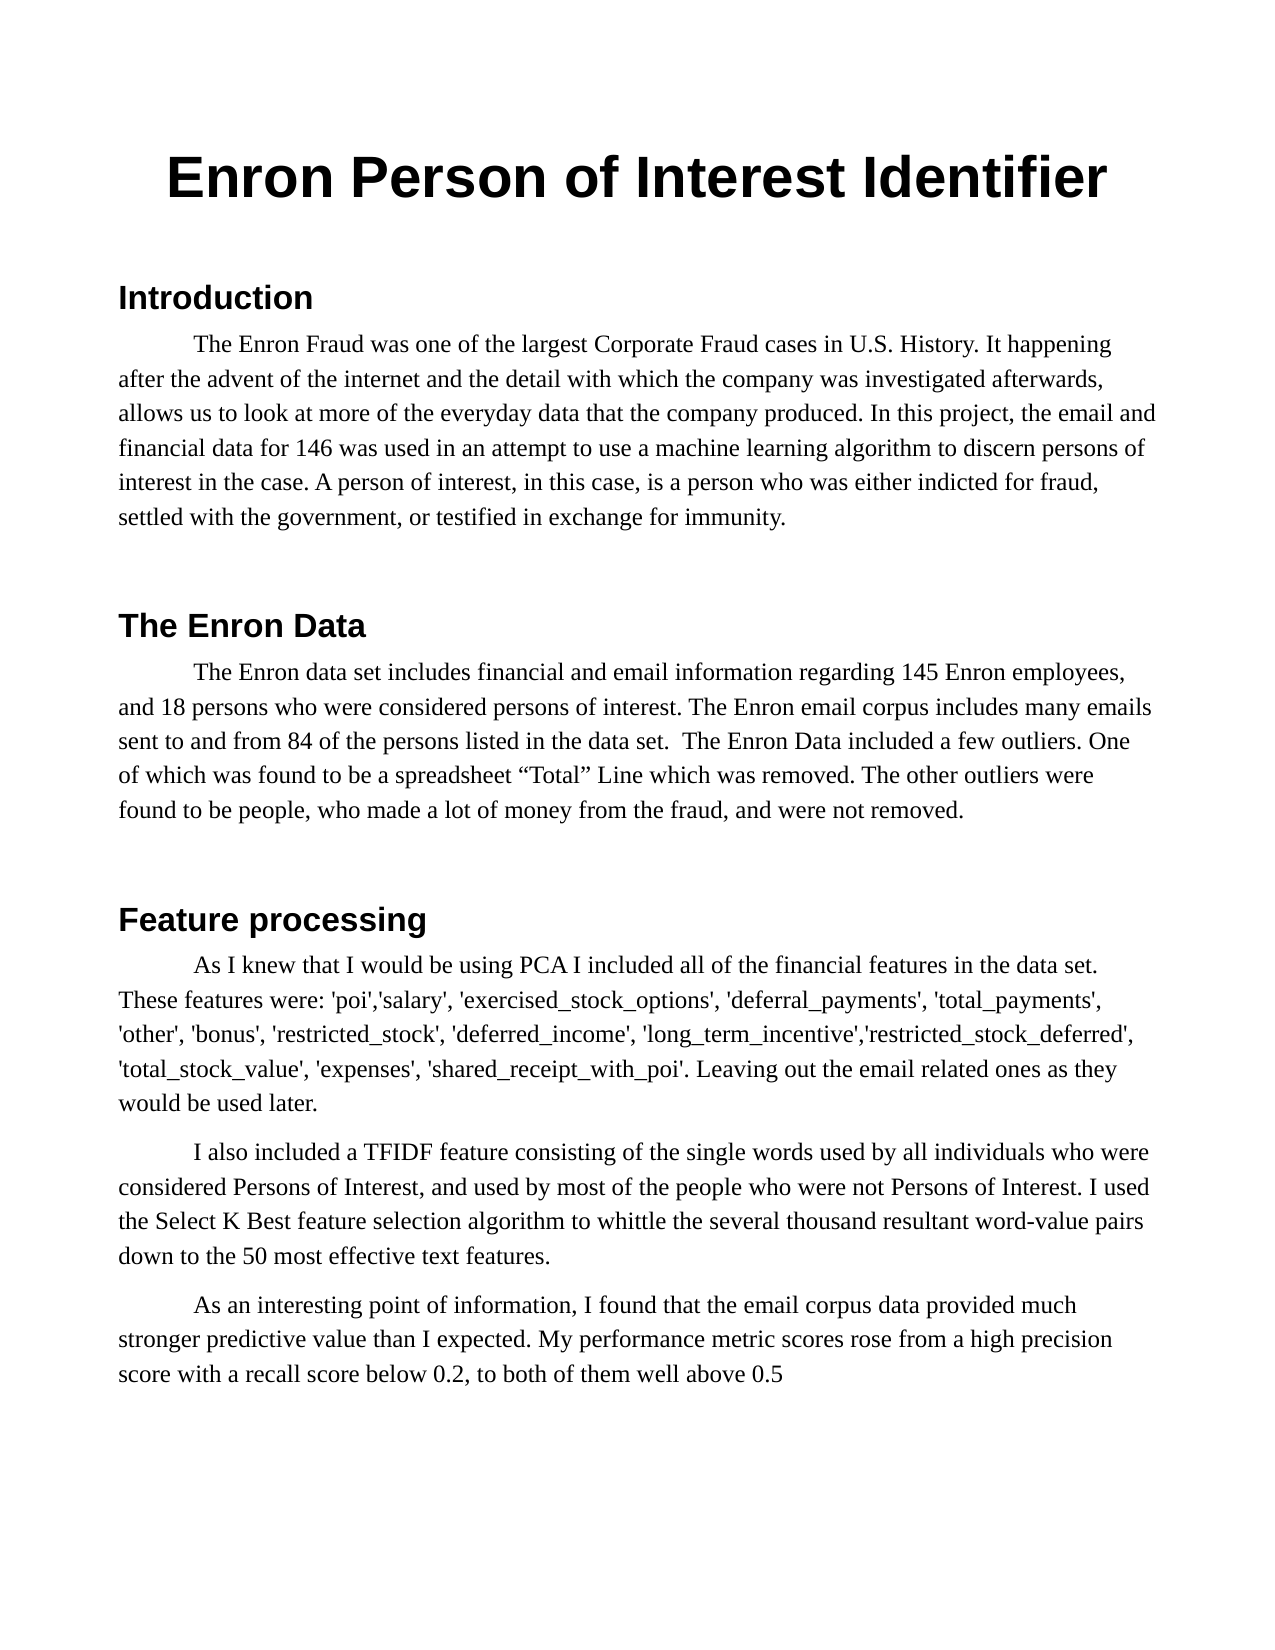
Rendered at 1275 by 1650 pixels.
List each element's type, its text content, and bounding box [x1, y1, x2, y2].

text As an interesting point of information, I found that the email corpus data provided much stronger predictive value than I expected. My performance metric scores rose from a high precision score with a recall score below 0.2, to both of them well above 0.5 [118, 1290, 1157, 1388]
subtitle Introduction [118, 278, 1157, 317]
subtitle Feature processing [118, 899, 1157, 938]
text As I knew that I would be using PCA I included all of the financial features in the data set. These features were: 'poi','salary', 'exercised_stock_options', 'deferral_payments', 'total_payments', 'other', 'bonus', 'restricted_stock', 'deferred_income', 'long_term_incentive','restricted_stock_deferred', 'total_stock_value', 'expenses', 'shared_receipt_with_poi'. Leaving out the email related ones as they would be used later. [118, 951, 1157, 1117]
title Enron Person of Interest Identifier [118, 143, 1157, 210]
text The Enron Fraud was one of the largest Corporate Fraud cases in U.S. History. It happening after the advent of the internet and the detail with which the company was investigated afterwards, allows us to look at more of the everyday data that the company produced. In this project, the email and financial data for 146 was used in an attempt to use a machine learning algorithm to discern persons of interest in the case. A person of interest, in this case, is a person who was either indicted for fraud, settled with the government, or testified in exchange for immunity. [118, 329, 1157, 530]
text The Enron data set includes financial and email information regarding 145 Enron employees, and 18 persons who were considered persons of interest. The Enron email corpus includes many emails sent to and from 84 of the persons listed in the data set. The Enron Data included a few outliers. One of which was found to be a spreadsheet “Total” Line which was removed. The other outliers were found to be people, who made a lot of money from the fraud, and were not removed. [118, 657, 1157, 824]
text I also included a TFIDF feature consisting of the single words used by all individuals who were considered Persons of Interest, and used by most of the people who were not Persons of Interest. I used the Select K Best feature selection algorithm to whittle the several thousand resultant word-value pairs down to the 50 most effective text features. [118, 1137, 1157, 1270]
subtitle The Enron Data [118, 606, 1157, 644]
